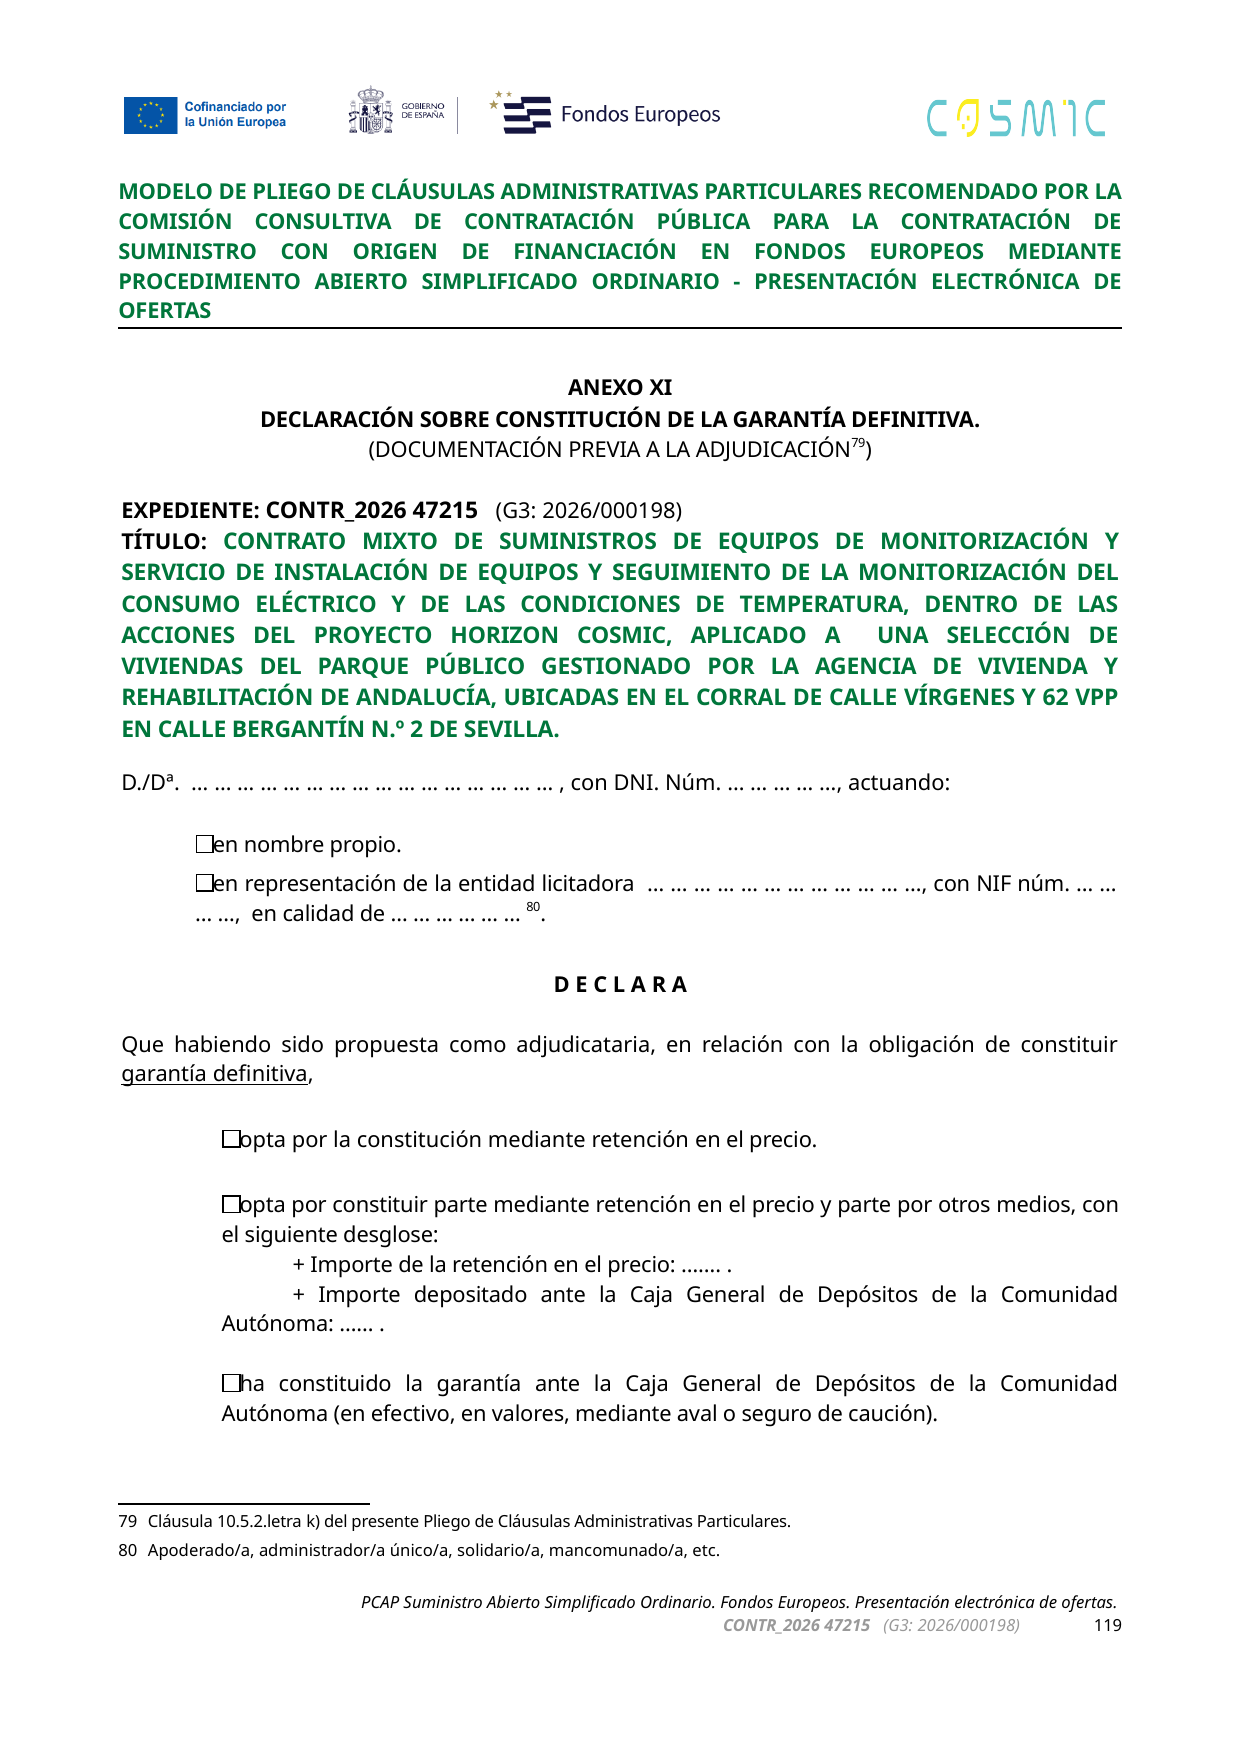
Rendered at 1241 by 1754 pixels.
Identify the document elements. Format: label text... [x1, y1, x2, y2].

text (DOCUMENTACIÓN PREVIA A LA ADJUDICACIÓN) [118, 434, 1122, 464]
text MODELO DE PLIEGO DE CLÁUSULAS ADMINISTRATIVAS PARTICULARES RECOMENDADO POR LA COMISIÓN CONSULTIVA DE CONTRATACIÓN PÚBLICA PARA LA CONTRATACIÓN DE SUMINISTRO CON ORIGEN DE FINANCIACIÓN EN FONDOS EUROPEOS MEDIANTE PROCEDIMIENTO ABIERTO SIMPLIFICADO ORDINARIO - PRESENTACIÓN ELECTRÓNICA DE OFERTAS [118, 176, 1122, 327]
text + Importe depositado ante la Caja General de Depósitos de la Comunidad Autónoma: …… . [218, 1279, 1122, 1338]
text Cláusula 10.5.2.letra k) del presente Pliego de Cláusulas Administrativas Particulares. [118, 1509, 1122, 1532]
text opta por constituir parte mediante retención en el precio y parte por otros medios, con el siguiente desglose: [218, 1186, 1122, 1249]
text TÍTULO: CONTRATO MIXTO DE SUMINISTROS DE EQUIPOS DE MONITORIZACIÓN Y SERVICIO DE INSTALACIÓN DE EQUIPOS Y SEGUIMIENTO DE LA MONITORIZACIÓN DEL CONSUMO ELÉCTRICO Y DE LAS CONDICIONES DE TEMPERATURA, DENTRO DE LAS ACCIONES DEL PROYECTO HORIZON COSMIC, APLICADO A UNA SELECCIÓN DE VIVIENDAS DEL PARQUE PÚBLICO GESTIONADO POR LA AGENCIA DE VIVIENDA Y REHABILITACIÓN DE ANDALUCÍA, UBICADAS EN EL CORRAL DE CALLE VÍRGENES Y 62 VPP EN CALLE BERGANTÍN N.º 2 DE SEVILLA. [118, 525, 1122, 744]
text en nombre propio. [189, 829, 1122, 859]
text ANEXO XI [118, 372, 1122, 402]
text Apoderado/a, administrador/a único/a, solidario/a, mancomunado/a, etc. [118, 1538, 1122, 1561]
text Que habiendo sido propuesta como adjudicataria, en relación con la obligación de constituir garantía definitiva, [118, 1029, 1122, 1088]
text D E C L A R A [118, 969, 1122, 999]
text opta por la constitución mediante retención en el precio. [213, 1121, 1122, 1154]
picture [104, 69, 735, 142]
text D./Dª. … … … … … … … … … … … … … … … … , con DNI. Núm. … … … … …, actuando: [118, 767, 1122, 796]
picture [927, 99, 1105, 137]
text en representación de la entidad licitadora … … … … … … … … … … … …, con NIF núm. … … … …, en calidad de … … … … … … . [192, 865, 1122, 930]
text ha constituido la garantía ante la Caja General de Depósitos de la Comunidad Autónoma (en efectivo, en valores, mediante aval o seguro de caución). [218, 1368, 1122, 1428]
text DECLARACIÓN SOBRE CONSTITUCIÓN DE LA GARANTÍA DEFINITIVA. [118, 402, 1122, 434]
text + Importe de la retención en el precio: ……. . [218, 1249, 1122, 1279]
text EXPEDIENTE: CONTR_2026 47215 (G3: 2026/000198) [118, 494, 1122, 525]
